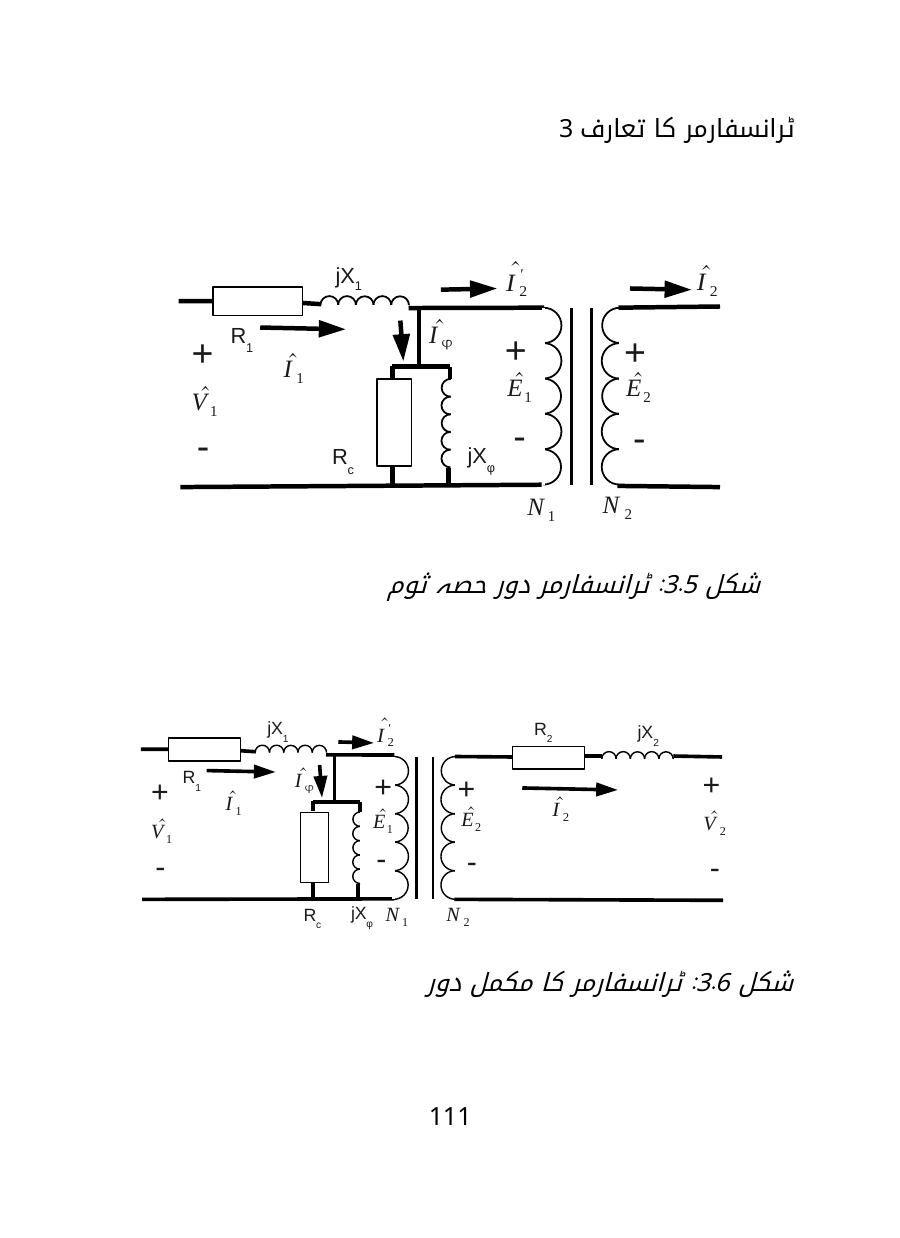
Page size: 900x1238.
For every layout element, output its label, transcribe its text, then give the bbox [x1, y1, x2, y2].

text شکل 3.6: ٹرانسفارمر کا مکمل دور [107, 689, 793, 1007]
text شکل 3.5: ٹرانسفارمر دور حصہ ثوم [140, 229, 760, 609]
